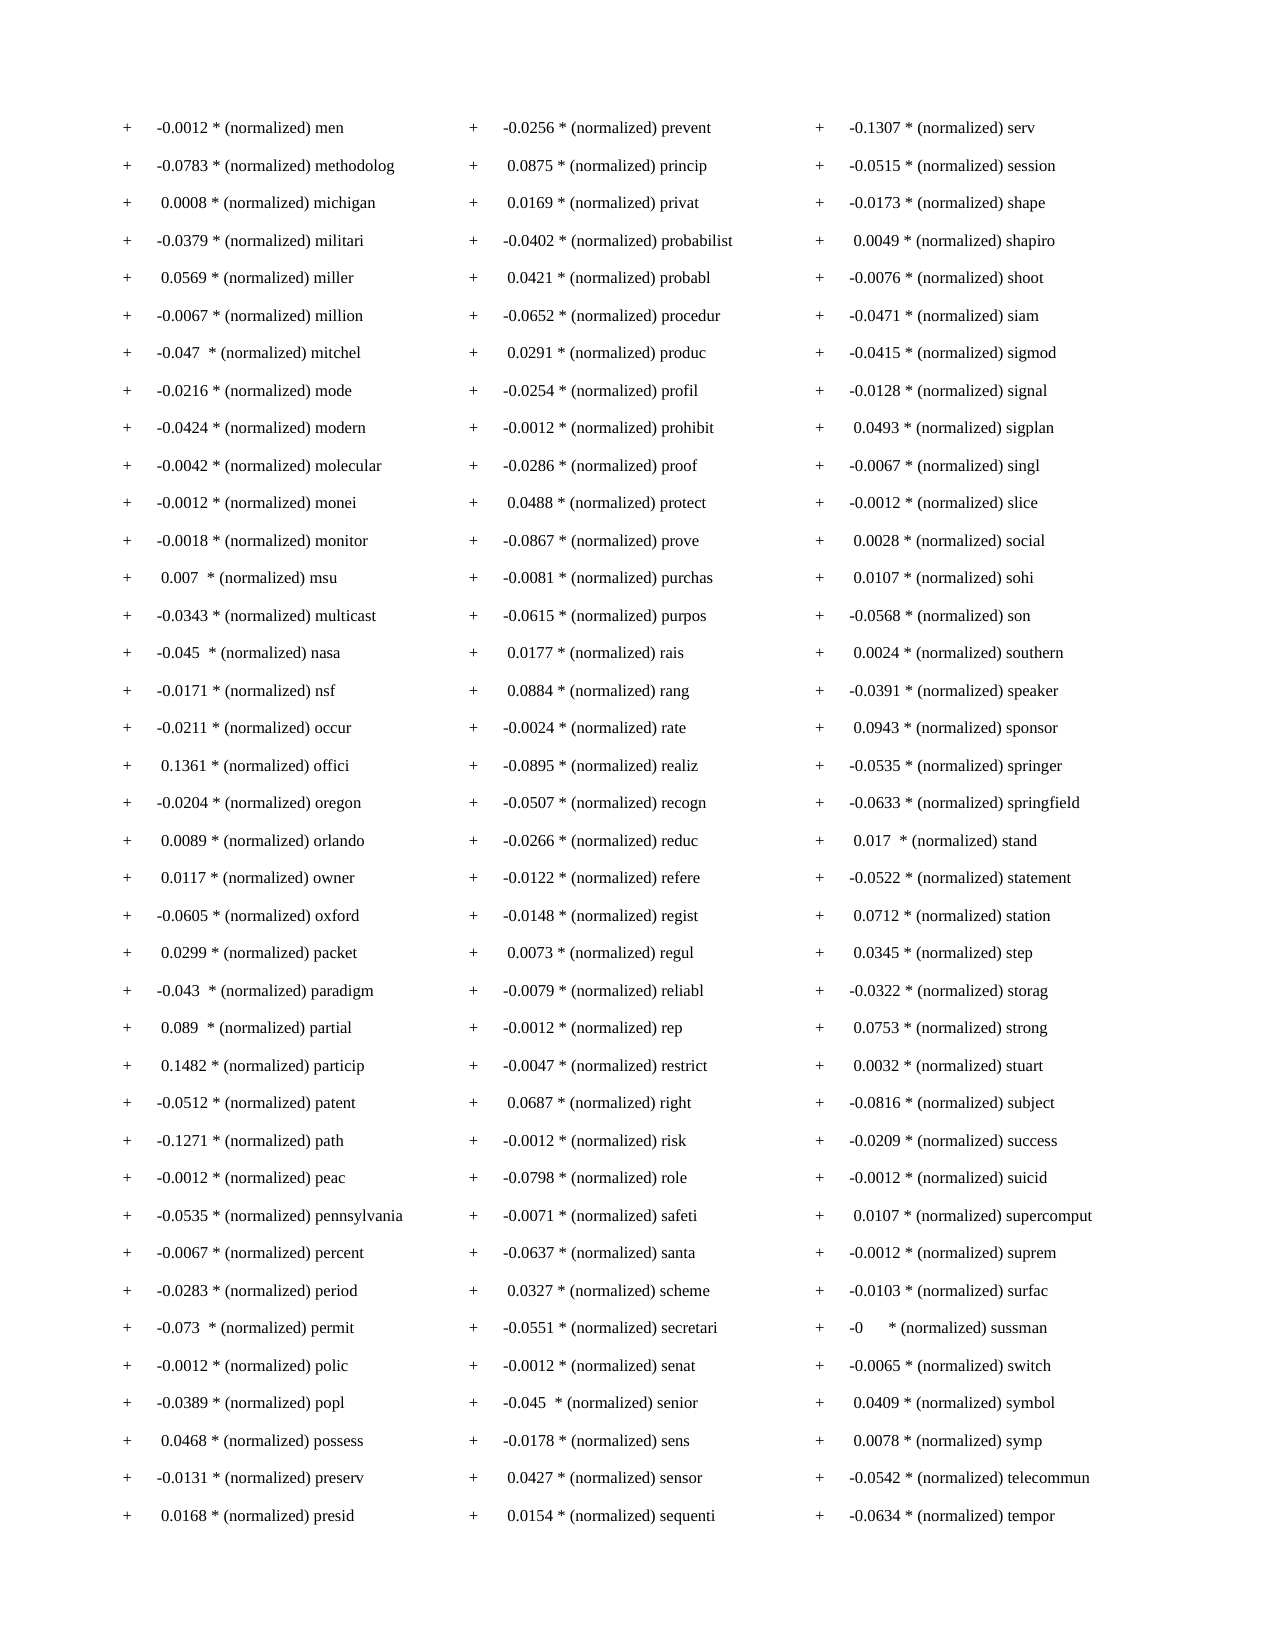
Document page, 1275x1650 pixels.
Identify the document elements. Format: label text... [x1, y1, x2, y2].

text + -0.0522 * (normalized) statement [811, 868, 1157, 887]
text + -0.0128 * (normalized) signal [811, 381, 1157, 400]
text + -0.0148 * (normalized) regist [464, 906, 811, 925]
text + -0.0633 * (normalized) springfield [811, 793, 1157, 812]
text + 0.0687 * (normalized) right [464, 1093, 811, 1112]
text + 0.0028 * (normalized) social [811, 531, 1157, 550]
text + 0.0024 * (normalized) southern [811, 643, 1157, 662]
text + -0.0079 * (normalized) reliabl [464, 981, 811, 1000]
text + -0.0012 * (normalized) monei [118, 493, 464, 512]
text + 0.0073 * (normalized) regul [464, 943, 811, 962]
text + -0.0867 * (normalized) prove [464, 531, 811, 550]
text + -0.0895 * (normalized) realiz [464, 756, 811, 775]
text + -0.0171 * (normalized) nsf [118, 681, 464, 700]
text + -0.0783 * (normalized) methodolog [118, 156, 464, 175]
text + -0.0067 * (normalized) singl [811, 456, 1157, 475]
text + -0.0283 * (normalized) period [118, 1281, 464, 1300]
text + -0.0204 * (normalized) oregon [118, 793, 464, 812]
text + 0.1361 * (normalized) offici [118, 756, 464, 775]
text + -0.0798 * (normalized) role [464, 1168, 811, 1187]
text + -0.1271 * (normalized) path [118, 1131, 464, 1150]
text + 0.0117 * (normalized) owner [118, 868, 464, 887]
text + -0.0615 * (normalized) purpos [464, 606, 811, 625]
text + -0.0515 * (normalized) session [811, 156, 1157, 175]
text + -0.0542 * (normalized) telecommun [811, 1468, 1157, 1487]
text + -0.0024 * (normalized) rate [464, 718, 811, 737]
text + -0.0131 * (normalized) preserv [118, 1468, 464, 1487]
text + 0.0008 * (normalized) michigan [118, 193, 464, 212]
text + -0.0209 * (normalized) success [811, 1131, 1157, 1150]
text + 0.0177 * (normalized) rais [464, 643, 811, 662]
text + -0.0012 * (normalized) suprem [811, 1243, 1157, 1262]
text + -0.0081 * (normalized) purchas [464, 568, 811, 587]
text + -0.0322 * (normalized) storag [811, 981, 1157, 1000]
text + 0.0753 * (normalized) strong [811, 1018, 1157, 1037]
text + -0.0424 * (normalized) modern [118, 418, 464, 437]
text + -0.0012 * (normalized) suicid [811, 1168, 1157, 1187]
text + 0.0488 * (normalized) protect [464, 493, 811, 512]
text + 0.0943 * (normalized) sponsor [811, 718, 1157, 737]
text + 0.0291 * (normalized) produc [464, 343, 811, 362]
text + 0.0493 * (normalized) sigplan [811, 418, 1157, 437]
text + -0.0173 * (normalized) shape [811, 193, 1157, 212]
text + -0.0254 * (normalized) profil [464, 381, 811, 400]
text + -0.0067 * (normalized) percent [118, 1243, 464, 1262]
text + -0.0012 * (normalized) risk [464, 1131, 811, 1150]
text + 0.0089 * (normalized) orlando [118, 831, 464, 850]
text + -0.0605 * (normalized) oxford [118, 906, 464, 925]
text + -0.0216 * (normalized) mode [118, 381, 464, 400]
text + -0.0012 * (normalized) prohibit [464, 418, 811, 437]
text + -0.0535 * (normalized) springer [811, 756, 1157, 775]
text + 0.0875 * (normalized) princip [464, 156, 811, 175]
text + -0.0535 * (normalized) pennsylvania [118, 1206, 464, 1225]
text + 0.0409 * (normalized) symbol [811, 1393, 1157, 1412]
text + -0.0402 * (normalized) probabilist [464, 231, 811, 250]
text + 0.0884 * (normalized) rang [464, 681, 811, 700]
text + -0.045 * (normalized) senior [464, 1393, 811, 1412]
text + 0.017 * (normalized) stand [811, 831, 1157, 850]
text + -0.0286 * (normalized) proof [464, 456, 811, 475]
text + -0.0012 * (normalized) slice [811, 493, 1157, 512]
text + 0.007 * (normalized) msu [118, 568, 464, 587]
text + 0.0712 * (normalized) station [811, 906, 1157, 925]
text + -0.0568 * (normalized) son [811, 606, 1157, 625]
text + 0.1482 * (normalized) particip [118, 1056, 464, 1075]
text + -0.0343 * (normalized) multicast [118, 606, 464, 625]
text + 0.0168 * (normalized) presid [118, 1506, 464, 1525]
text + 0.0468 * (normalized) possess [118, 1431, 464, 1450]
text + 0.0299 * (normalized) packet [118, 943, 464, 962]
text + -0.0012 * (normalized) rep [464, 1018, 811, 1037]
text + -0.0067 * (normalized) million [118, 306, 464, 325]
text + -0.0415 * (normalized) sigmod [811, 343, 1157, 362]
text + -0.0634 * (normalized) tempor [811, 1506, 1157, 1525]
text + -0.0012 * (normalized) senat [464, 1356, 811, 1375]
text + -0.073 * (normalized) permit [118, 1318, 464, 1337]
text + 0.0345 * (normalized) step [811, 943, 1157, 962]
text + -0.0816 * (normalized) subject [811, 1093, 1157, 1112]
text + -0 * (normalized) sussman [811, 1318, 1157, 1337]
text + 0.0427 * (normalized) sensor [464, 1468, 811, 1487]
text + -0.0076 * (normalized) shoot [811, 268, 1157, 287]
text + -0.0042 * (normalized) molecular [118, 456, 464, 475]
text + -0.045 * (normalized) nasa [118, 643, 464, 662]
text + -0.0071 * (normalized) safeti [464, 1206, 811, 1225]
text + 0.0078 * (normalized) symp [811, 1431, 1157, 1450]
text + -0.047 * (normalized) mitchel [118, 343, 464, 362]
text + 0.089 * (normalized) partial [118, 1018, 464, 1037]
text + 0.0049 * (normalized) shapiro [811, 231, 1157, 250]
text + -0.0389 * (normalized) popl [118, 1393, 464, 1412]
text + -0.0512 * (normalized) patent [118, 1093, 464, 1112]
text + -0.0379 * (normalized) militari [118, 231, 464, 250]
text + -0.0637 * (normalized) santa [464, 1243, 811, 1262]
text + 0.0169 * (normalized) privat [464, 193, 811, 212]
text + -0.0047 * (normalized) restrict [464, 1056, 811, 1075]
text + 0.0032 * (normalized) stuart [811, 1056, 1157, 1075]
text + 0.0421 * (normalized) probabl [464, 268, 811, 287]
text + 0.0154 * (normalized) sequenti [464, 1506, 811, 1525]
text + -0.0065 * (normalized) switch [811, 1356, 1157, 1375]
text + -0.0178 * (normalized) sens [464, 1431, 811, 1450]
text + -0.0018 * (normalized) monitor [118, 531, 464, 550]
text + -0.0471 * (normalized) siam [811, 306, 1157, 325]
text + -0.0012 * (normalized) men [118, 118, 464, 137]
text + -0.0551 * (normalized) secretari [464, 1318, 811, 1337]
text + 0.0327 * (normalized) scheme [464, 1281, 811, 1300]
text + -0.0211 * (normalized) occur [118, 718, 464, 737]
text + -0.0507 * (normalized) recogn [464, 793, 811, 812]
text + -0.1307 * (normalized) serv [811, 118, 1157, 137]
text + 0.0107 * (normalized) sohi [811, 568, 1157, 587]
text + -0.0266 * (normalized) reduc [464, 831, 811, 850]
text + -0.0391 * (normalized) speaker [811, 681, 1157, 700]
text + -0.0012 * (normalized) polic [118, 1356, 464, 1375]
text + 0.0569 * (normalized) miller [118, 268, 464, 287]
text + -0.0012 * (normalized) peac [118, 1168, 464, 1187]
text + -0.0652 * (normalized) procedur [464, 306, 811, 325]
text + -0.043 * (normalized) paradigm [118, 981, 464, 1000]
text + -0.0256 * (normalized) prevent [464, 118, 811, 137]
text + 0.0107 * (normalized) supercomput [811, 1206, 1157, 1225]
text + -0.0103 * (normalized) surfac [811, 1281, 1157, 1300]
text + -0.0122 * (normalized) refere [464, 868, 811, 887]
